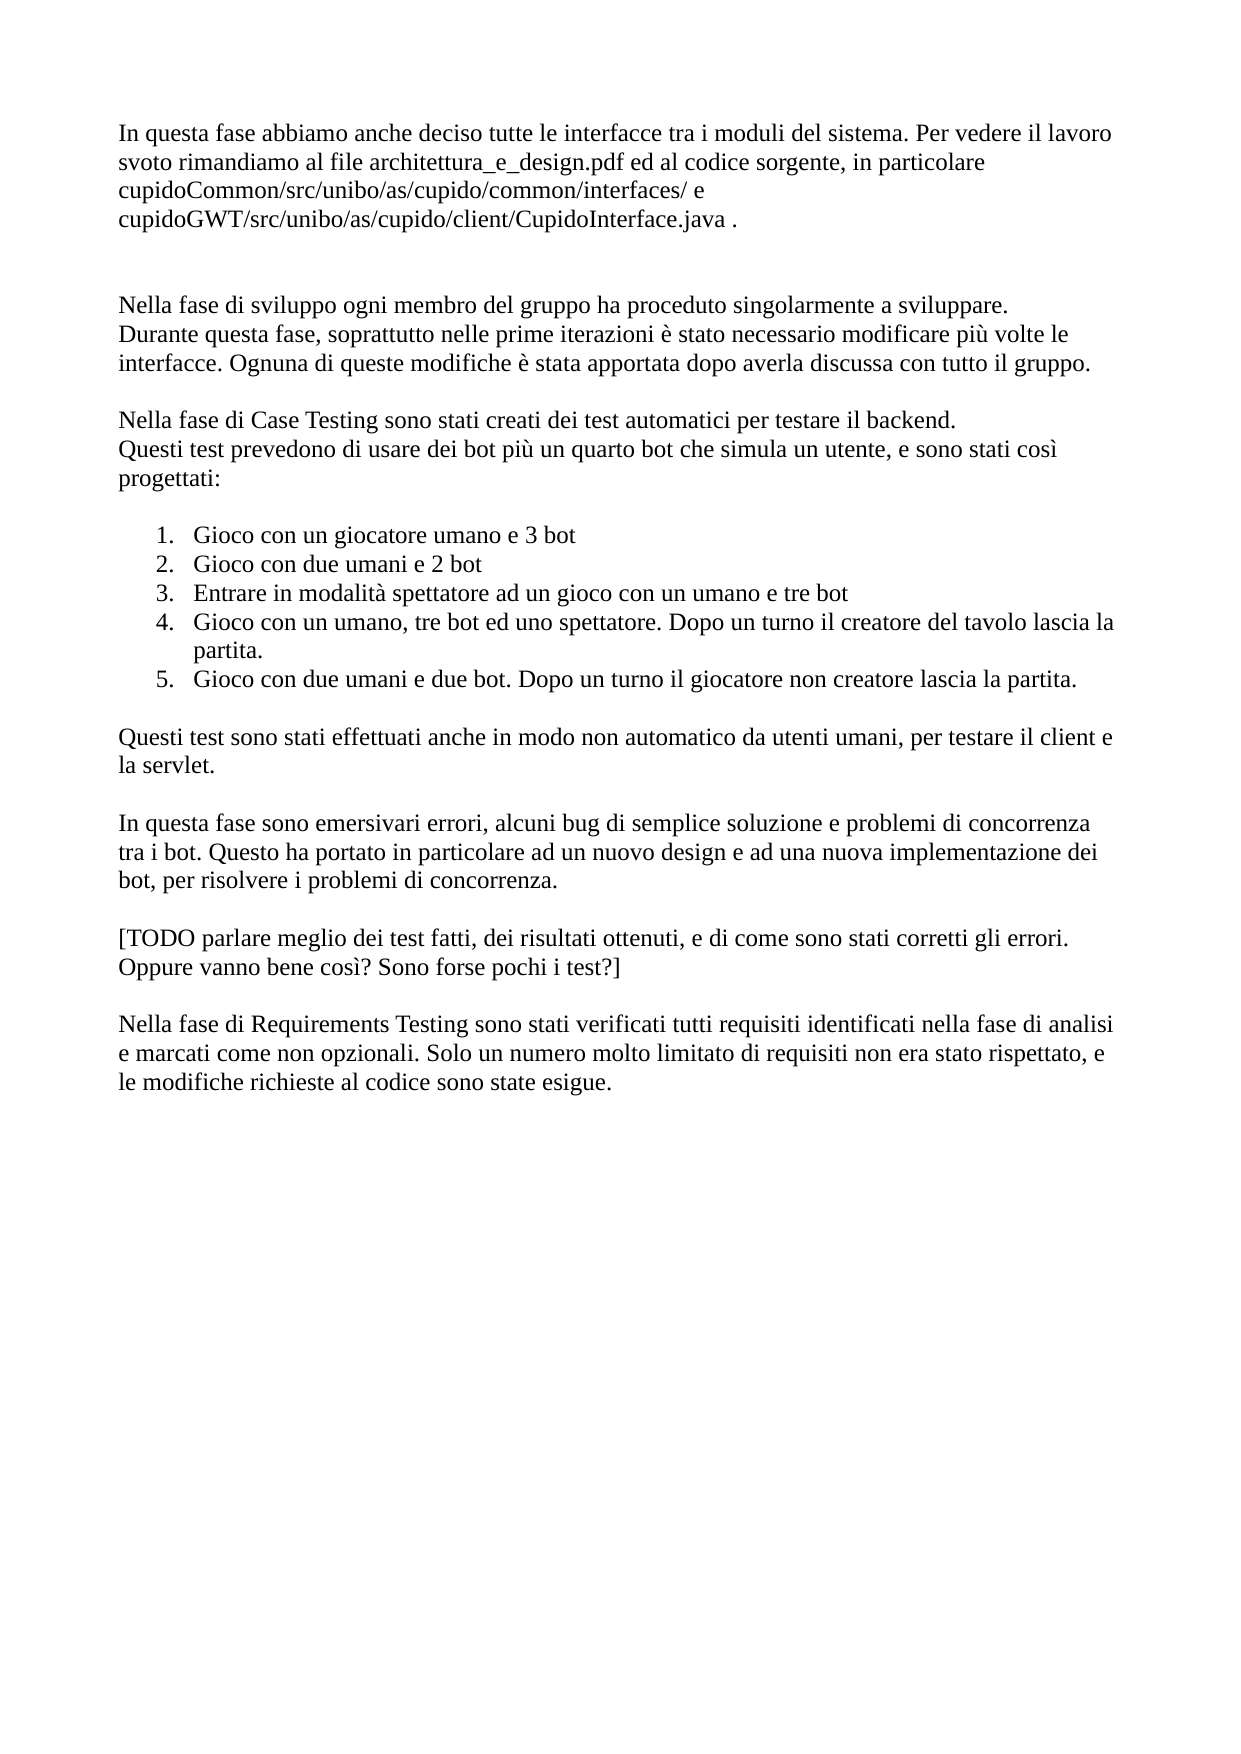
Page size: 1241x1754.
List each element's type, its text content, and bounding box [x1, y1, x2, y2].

text Durante questa fase, soprattutto nelle prime iterazioni è stato necessario modificare più volte le interfacce. Ognuna di queste modifiche è stata apportata dopo averla discussa con tutto il gruppo. [118, 319, 1122, 377]
text [TODO parlare meglio dei test fatti, dei risultati ottenuti, e di come sono stati corretti gli errori. Oppure vanno bene così? Sono forse pochi i test?] [118, 923, 1122, 981]
text Nella fase di sviluppo ogni membro del gruppo ha proceduto singolarmente a sviluppare. [118, 291, 1122, 319]
text Nella fase di Requirements Testing sono stati verificati tutti requisiti identificati nella fase di analisi e marcati come non opzionali. Solo un numero molto limitato di requisiti non era stato rispettato, e le modifiche richieste al codice sono state esigue. [118, 1009, 1122, 1096]
text Questi test prevedono di usare dei bot più un quarto bot che simula un utente, e sono stati così progettati: [118, 434, 1122, 492]
text In questa fase abbiamo anche deciso tutte le interfacce tra i moduli del sistema. Per vedere il lavoro svoto rimandiamo al file architettura_e_design.pdf ed al codice sorgente, in particolare cupidoCommon/src/unibo/as/cupido/common/interfaces/ e cupidoGWT/src/unibo/as/cupido/client/CupidoInterface.java . [118, 118, 1122, 233]
text Questi test sono stati effettuati anche in modo non automatico da utenti umani, per testare il client e la servlet. [118, 722, 1122, 779]
list Gioco con un giocatore umano e 3 bot [156, 521, 1122, 549]
list Gioco con due umani e 2 bot [156, 549, 1122, 578]
text In questa fase sono emersivari errori, alcuni bug di semplice soluzione e problemi di concorrenza tra i bot. Questo ha portato in particolare ad un nuovo design e ad una nuova implementazione dei bot, per risolvere i problemi di concorrenza. [118, 808, 1122, 894]
text Nella fase di Case Testing sono stati creati dei test automatici per testare il backend. [118, 406, 1122, 434]
list Gioco con un umano, tre bot ed uno spettatore. Dopo un turno il creatore del tavolo lascia la partita. [156, 607, 1122, 664]
list Entrare in modalità spettatore ad un gioco con un umano e tre bot [156, 578, 1122, 607]
list Gioco con due umani e due bot. Dopo un turno il giocatore non creatore lascia la partita. [156, 664, 1122, 693]
